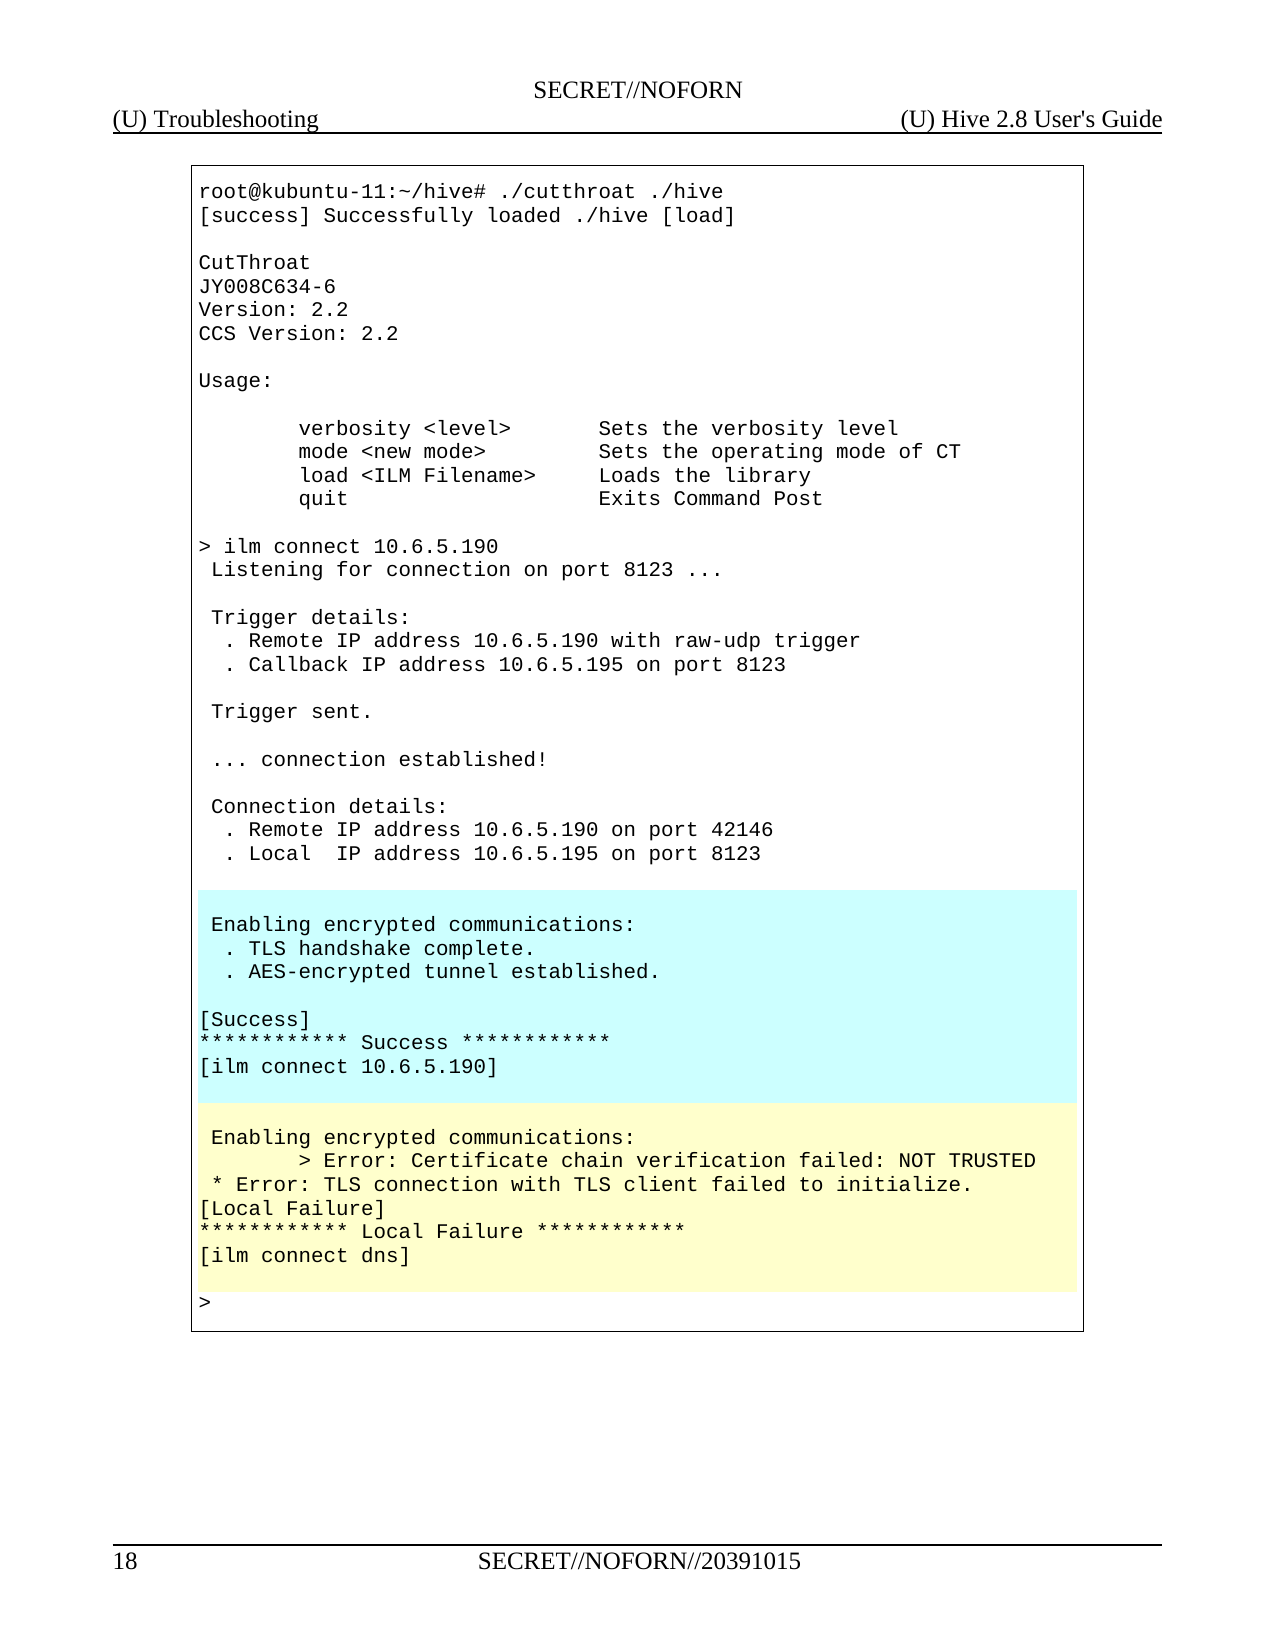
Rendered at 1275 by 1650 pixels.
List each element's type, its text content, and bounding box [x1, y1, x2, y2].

text [Success] [198, 1009, 1077, 1032]
text > [198, 1292, 1077, 1316]
text Trigger details: [198, 607, 1077, 630]
text [Local Failure] [198, 1198, 1077, 1221]
text > ilm connect 10.6.5.190 [198, 536, 1077, 559]
text quit Exits Command Post [198, 488, 1077, 512]
text Usage: [198, 370, 1077, 394]
text CCS Version: 2.2 [198, 323, 1077, 347]
text Version: 2.2 [198, 299, 1077, 323]
text [success] Successfully loaded ./hive [load] [198, 205, 1077, 228]
text verbosity <level> Sets the verbosity level [198, 417, 1077, 441]
text ... connection established! [198, 748, 1077, 772]
text ************ Success ************ [198, 1032, 1077, 1056]
text [ilm connect dns] [198, 1245, 1077, 1269]
text Connection details: [198, 796, 1077, 819]
text CutThroat [198, 252, 1077, 276]
text Enabling encrypted communications: [198, 1127, 1077, 1151]
text root@kubuntu-11:~/hive# ./cutthroat ./hive [198, 181, 1077, 205]
text . AES-encrypted tunnel established. [198, 961, 1077, 985]
text Trigger sent. [198, 701, 1077, 725]
text . Remote IP address 10.6.5.190 with raw-udp trigger [198, 630, 1077, 654]
text mode <new mode> Sets the operating mode of CT [198, 441, 1077, 465]
text Listening for connection on port 8123 ... [198, 559, 1077, 583]
text Enabling encrypted communications: [198, 914, 1077, 938]
text ************ Local Failure ************ [198, 1221, 1077, 1245]
text JY008C634-6 [198, 276, 1077, 299]
text * Error: TLS connection with TLS client failed to initialize. [198, 1174, 1077, 1198]
text . Remote IP address 10.6.5.190 on port 42146 [198, 819, 1077, 843]
text . TLS handshake complete. [198, 938, 1077, 961]
text . Callback IP address 10.6.5.195 on port 8123 [198, 654, 1077, 678]
text [ilm connect 10.6.5.190] [198, 1056, 1077, 1079]
text > Error: Certificate chain verification failed: NOT TRUSTED [198, 1151, 1077, 1174]
text . Local IP address 10.6.5.195 on port 8123 [198, 843, 1077, 867]
text load <ILM Filename> Loads the library [198, 465, 1077, 488]
